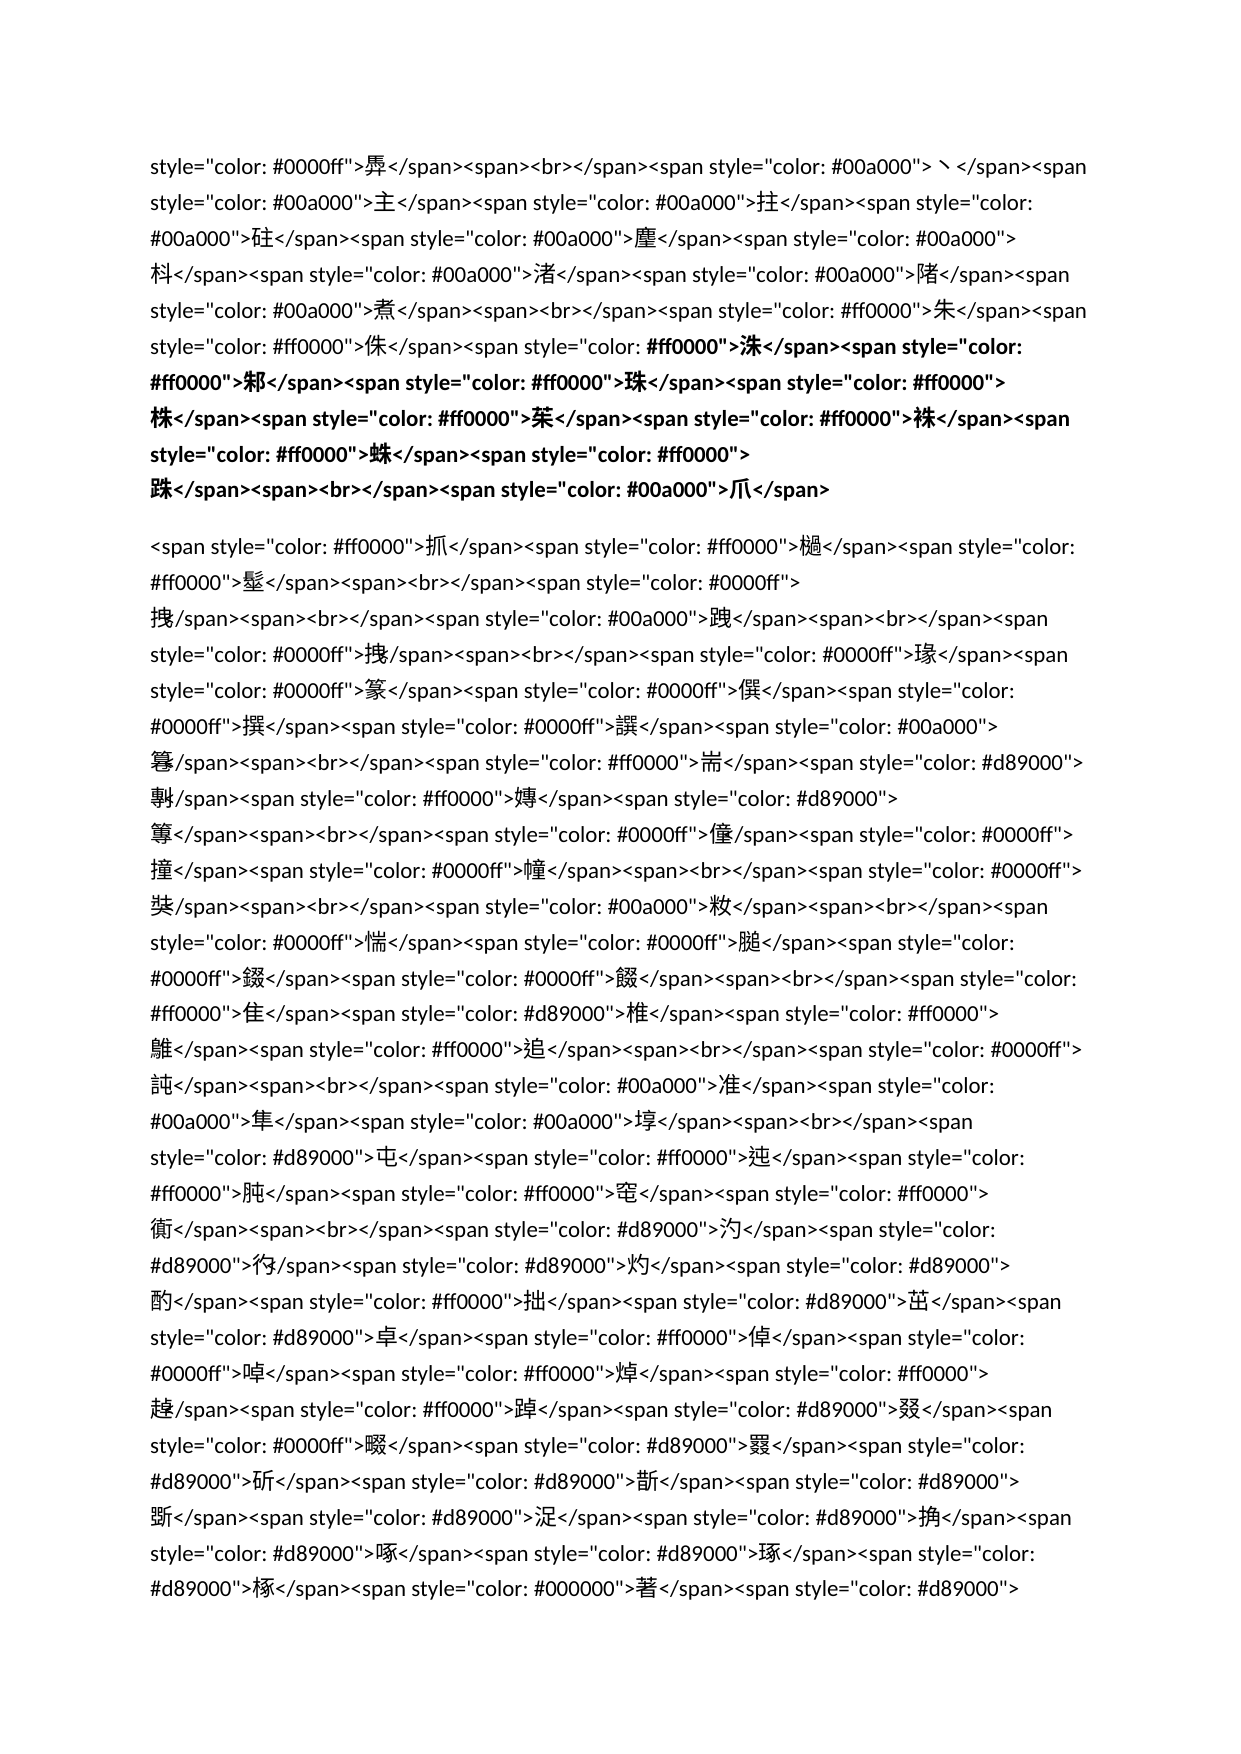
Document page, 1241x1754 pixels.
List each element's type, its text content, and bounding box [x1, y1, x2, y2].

text <span style="color: #ff0000">抓</span><span style="color: #ff0000">檛</span><span style="color: #ff0000">髽</span><span><br></span><span style="color: #0000ff">拽</span><span><br></span><span style="color: #00a000">跩</span><span><br></span><span style="color: #0000ff">拽</span><span><br></span><span style="color: #0000ff">瑑</span><span style="color: #0000ff">篆</span><span style="color: #0000ff">僎</span><span style="color: #0000ff">撰</span><span style="color: #0000ff">譔</span><span style="color: #00a000">篹</span><span><br></span><span style="color: #ff0000">耑</span><span style="color: #d89000">剸</span><span style="color: #ff0000">嫥</span><span style="color: #d89000">篿</span><span><br></span><span style="color: #0000ff">僮</span><span style="color: #0000ff">撞</span><span style="color: #0000ff">幢</span><span><br></span><span style="color: #0000ff">奘</span><span><br></span><span style="color: #00a000">籹</span><span><br></span><span style="color: #0000ff">惴</span><span style="color: #0000ff">膇</span><span style="color: #0000ff">錣</span><span style="color: #0000ff">餟</span><span><br></span><span style="color: #ff0000">隹</span><span style="color: #d89000">椎</span><span style="color: #ff0000">鵻</span><span style="color: #ff0000">追</span><span><br></span><span style="color: #0000ff">訰</span><span><br></span><span style="color: #00a000">准</span><span style="color: #00a000">隼</span><span style="color: #00a000">埻</span><span><br></span><span style="color: #d89000">屯</span><span style="color: #ff0000">迍</span><span style="color: #ff0000">肫</span><span style="color: #ff0000">窀</span><span style="color: #ff0000">衠</span><span><br></span><span style="color: #d89000">汋</span><span style="color: #d89000">彴</span><span style="color: #d89000">灼</span><span style="color: #d89000">酌</span><span style="color: #ff0000">拙</span><span style="color: #d89000">茁</span><span style="color: #d89000">卓</span><span style="color: #ff0000">倬</span><span style="color: #0000ff">啅</span><span style="color: #ff0000">焯</span><span style="color: #ff0000">趠</span><span style="color: #ff0000">踔</span><span style="color: #d89000">叕</span><span style="color: #0000ff">畷</span><span style="color: #d89000">罬</span><span style="color: #d89000">斫</span><span style="color: #d89000">斮</span><span style="color: #d89000">斲</span><span style="color: #d89000">浞</span><span style="color: #d89000">捔</span><span style="color: #d89000">啄</span><span style="color: #d89000">琢</span><span style="color: #d89000">椓</span><span style="color: #000000">著</span><span style="color: #d89000"> [150, 530, 1090, 1604]
text style="color: #0000ff">馵</span><span><br></span><span style="color: #00a000">丶</span><span style="color: #00a000">主</span><span style="color: #00a000">拄</span><span style="color: #00a000">砫</span><span style="color: #00a000">麈</span><span style="color: #00a000">枓</span><span style="color: #00a000">渚</span><span style="color: #00a000">陼</span><span style="color: #00a000">煮</span><span><br></span><span style="color: #ff0000">朱</span><span style="color: #ff0000">侏</span><span style="color: #ff0000">洙</span><span style="color: #ff0000">邾</span><span style="color: #ff0000">珠</span><span style="color: #ff0000">株</span><span style="color: #ff0000">茱</span><span style="color: #ff0000">袾</span><span style="color: #ff0000">蛛</span><span style="color: #ff0000">跦</span><span><br></span><span style="color: #00a000">爪</span> [150, 150, 1090, 505]
